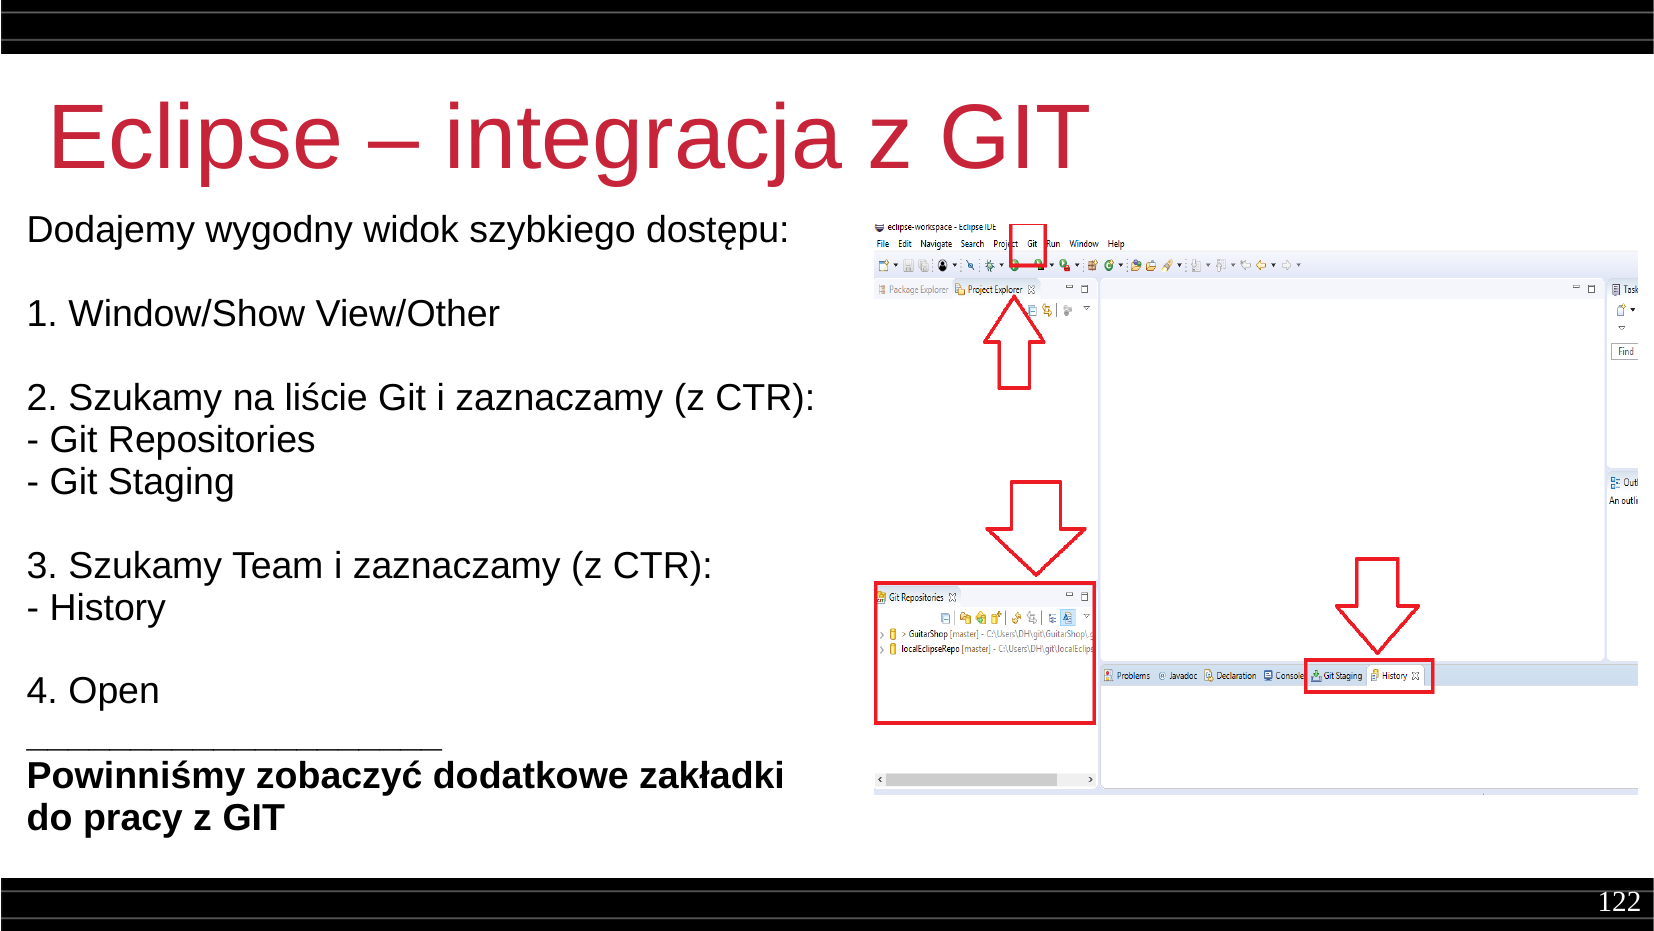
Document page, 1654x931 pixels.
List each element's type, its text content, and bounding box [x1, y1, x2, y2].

title Eclipse – integracja z GIT [47, 59, 1536, 215]
text_box Dodajemy wygodny widok szybkiego dostępu: 1. Window/Show View/Other 2. Szukamy na liście Git i zaznaczamy (z CTR): - Git Repositories - Git Staging 3. Szukamy Team i zaznaczamy (z CTR): - History 4. Open ____________________ Powinniśmy zobaczyć dodatkowe zakładki do pracy z GIT [11, 200, 839, 931]
picture [839, 878, 1654, 931]
picture [874, 224, 1638, 795]
picture [1, 878, 11, 931]
picture [1, 0, 1654, 54]
